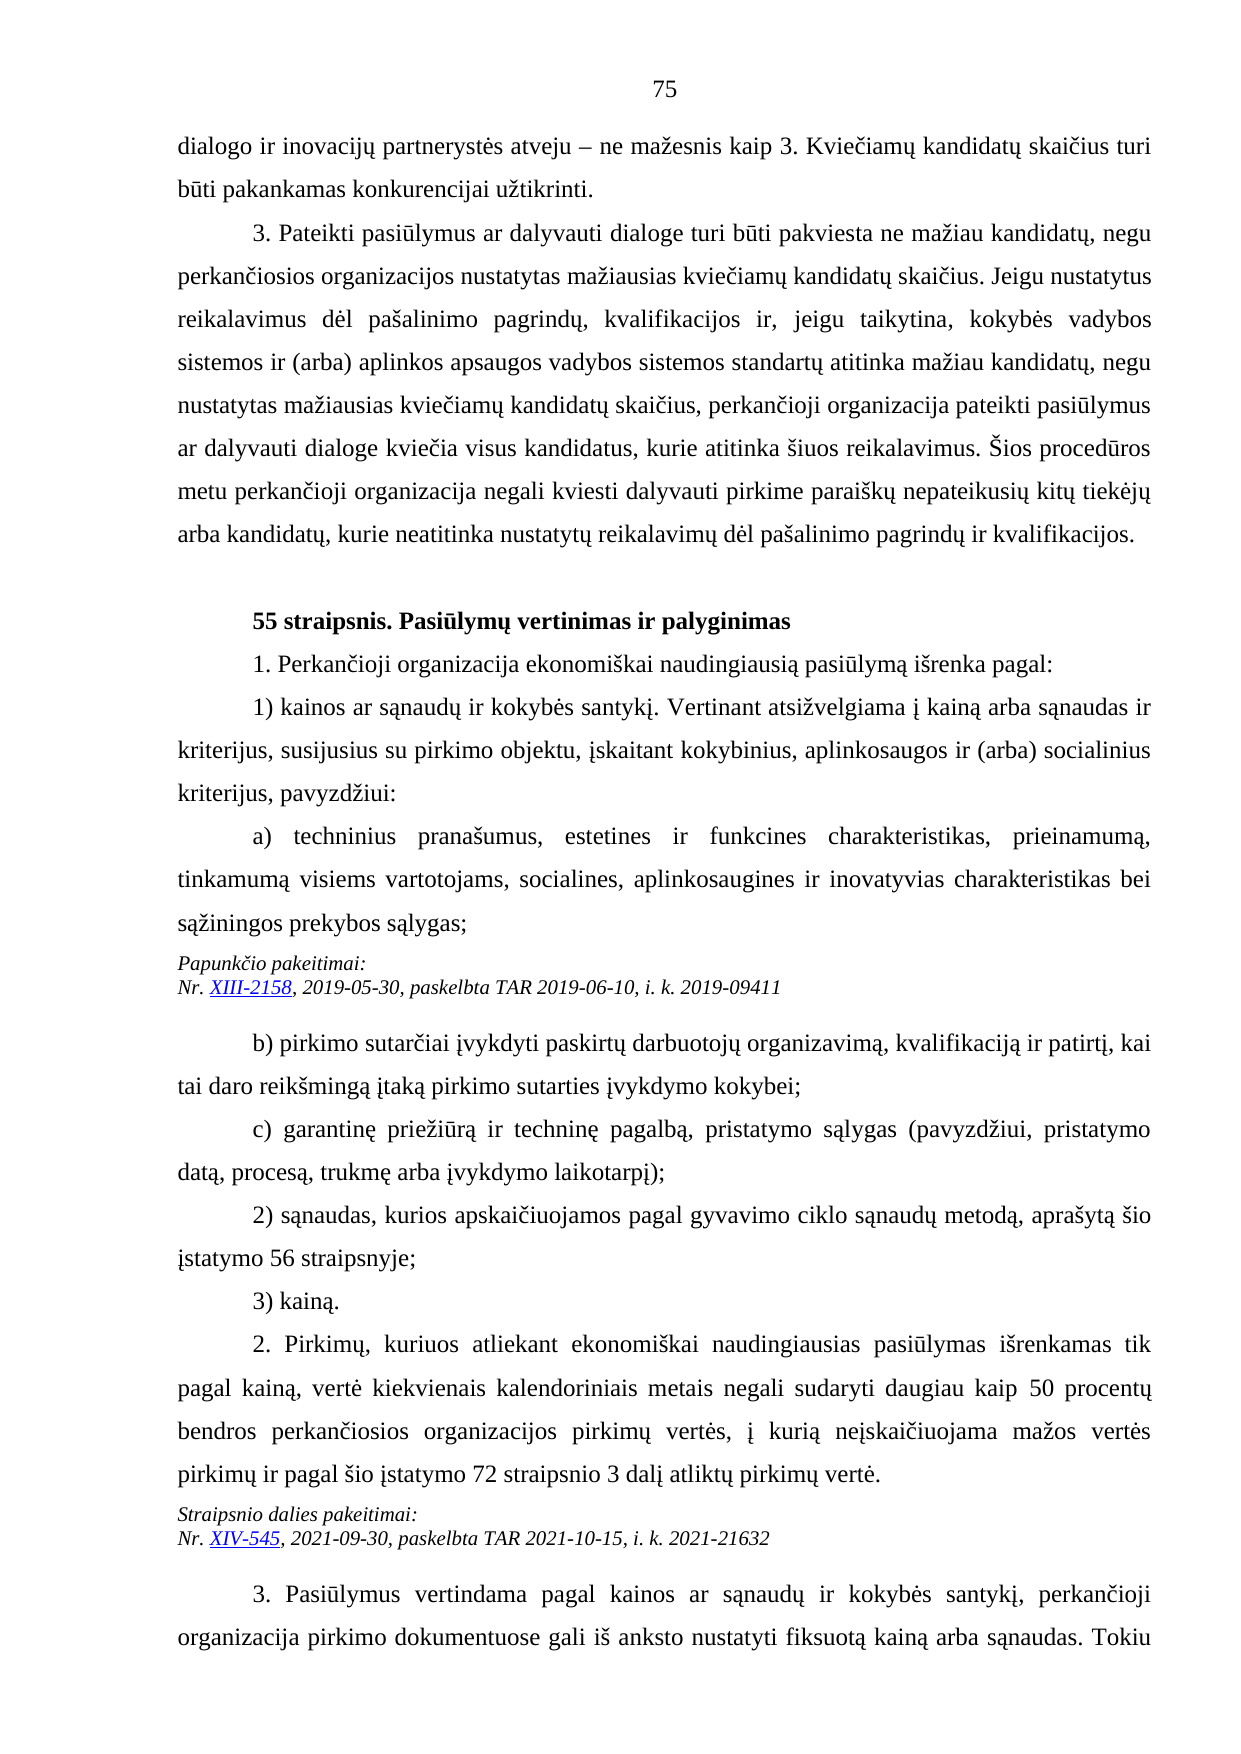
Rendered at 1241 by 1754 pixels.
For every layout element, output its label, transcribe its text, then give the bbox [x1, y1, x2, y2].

text 3. Pateikti pasiūlymus ar dalyvauti dialoge turi būti pakviesta ne mažiau kandidatų, negu perkančiosios organizacijos nustatytas mažiausias kviečiamų kandidatų skaičius. Jeigu nustatytus reikalavimus dėl pašalinimo pagrindų, kvalifikacijos ir, jeigu taikytina, kokybės vadybos sistemos ir (arba) aplinkos apsaugos vadybos sistemos standartų atitinka mažiau kandidatų, negu nustatytas mažiausias kviečiamų kandidatų skaičius, perkančioji organizacija pateikti pasiūlymus ar dalyvauti dialoge kviečia visus kandidatus, kurie atitinka šiuos reikalavimus. Šios procedūros metu perkančioji organizacija negali kviesti dalyvauti pirkime paraiškų nepateikusių kitų tiekėjų arba kandidatų, kurie neatitinka nustatytų reikalavimų dėl pašalinimo pagrindų ir kvalifikacijos. [177, 218, 1152, 548]
text Straipsnio dalies pakeitimai: [177, 1502, 1152, 1526]
text 2) sąnaudas, kurios apskaičiuojamos pagal gyvavimo ciklo sąnaudų metodą, aprašytą šio įstatymo 56 straipsnyje; [177, 1200, 1152, 1272]
text 3) kainą. [177, 1286, 1152, 1315]
text Nr. XIII-2158, 2019-05-30, paskelbta TAR 2019-06-10, i. k. 2019-09411 [177, 975, 1152, 999]
text 1. Perkančioji organizacija ekonomiškai naudingiausią pasiūlymą išrenka pagal: [177, 649, 1152, 678]
text 3. Pasiūlymus vertindama pagal kainos ar sąnaudų ir kokybės santykį, perkančioji organizacija pirkimo dokumentuose gali iš anksto nustatyti fiksuotą kainą arba sąnaudas. Tokiu [177, 1579, 1152, 1651]
text b) pirkimo sutarčiai įvykdyti paskirtų darbuotojų organizavimą, kvalifikaciją ir patirtį, kai tai daro reikšmingą įtaką pirkimo sutarties įvykdymo kokybei; [177, 1028, 1152, 1099]
text 2. Pirkimų, kuriuos atliekant ekonomiškai naudingiausias pasiūlymas išrenkamas tik pagal kainą, vertė kiekvienais kalendoriniais metais negali sudaryti daugiau kaip 50 procentų bendros perkančiosios organizacijos pirkimų vertės, į kurią neįskaičiuojama mažos vertės pirkimų ir pagal šio įstatymo 72 straipsnio 3 dalį atliktų pirkimų vertė. [177, 1329, 1152, 1488]
text Nr. XIV-545, 2021-09-30, paskelbta TAR 2021-10-15, i. k. 2021-21632 [177, 1526, 1152, 1550]
text 1) kainos ar sąnaudų ir kokybės santykį. Vertinant atsižvelgiama į kainą arba sąnaudas ir kriterijus, susijusius su pirkimo objektu, įskaitant kokybinius, aplinkosaugos ir (arba) socialinius kriterijus, pavyzdžiui: [177, 692, 1152, 807]
text a) techninius pranašumus, estetines ir funkcines charakteristikas, prieinamumą, tinkamumą visiems vartotojams, socialines, aplinkosaugines ir inovatyvias charakteristikas bei sąžiningos prekybos sąlygas; [177, 821, 1152, 936]
text 55 straipsnis. Pasiūlymų vertinimas ir palyginimas [177, 606, 1152, 634]
text c) garantinę priežiūrą ir techninę pagalbą, pristatymo sąlygas (pavyzdžiui, pristatymo datą, procesą, trukmę arba įvykdymo laikotarpį); [177, 1114, 1152, 1186]
text dialogo ir inovacijų partnerystės atveju – ne mažesnis kaip 3. Kviečiamų kandidatų skaičius turi būti pakankamas konkurencijai užtikrinti. [177, 131, 1152, 203]
text Papunkčio pakeitimai: [177, 951, 1152, 975]
